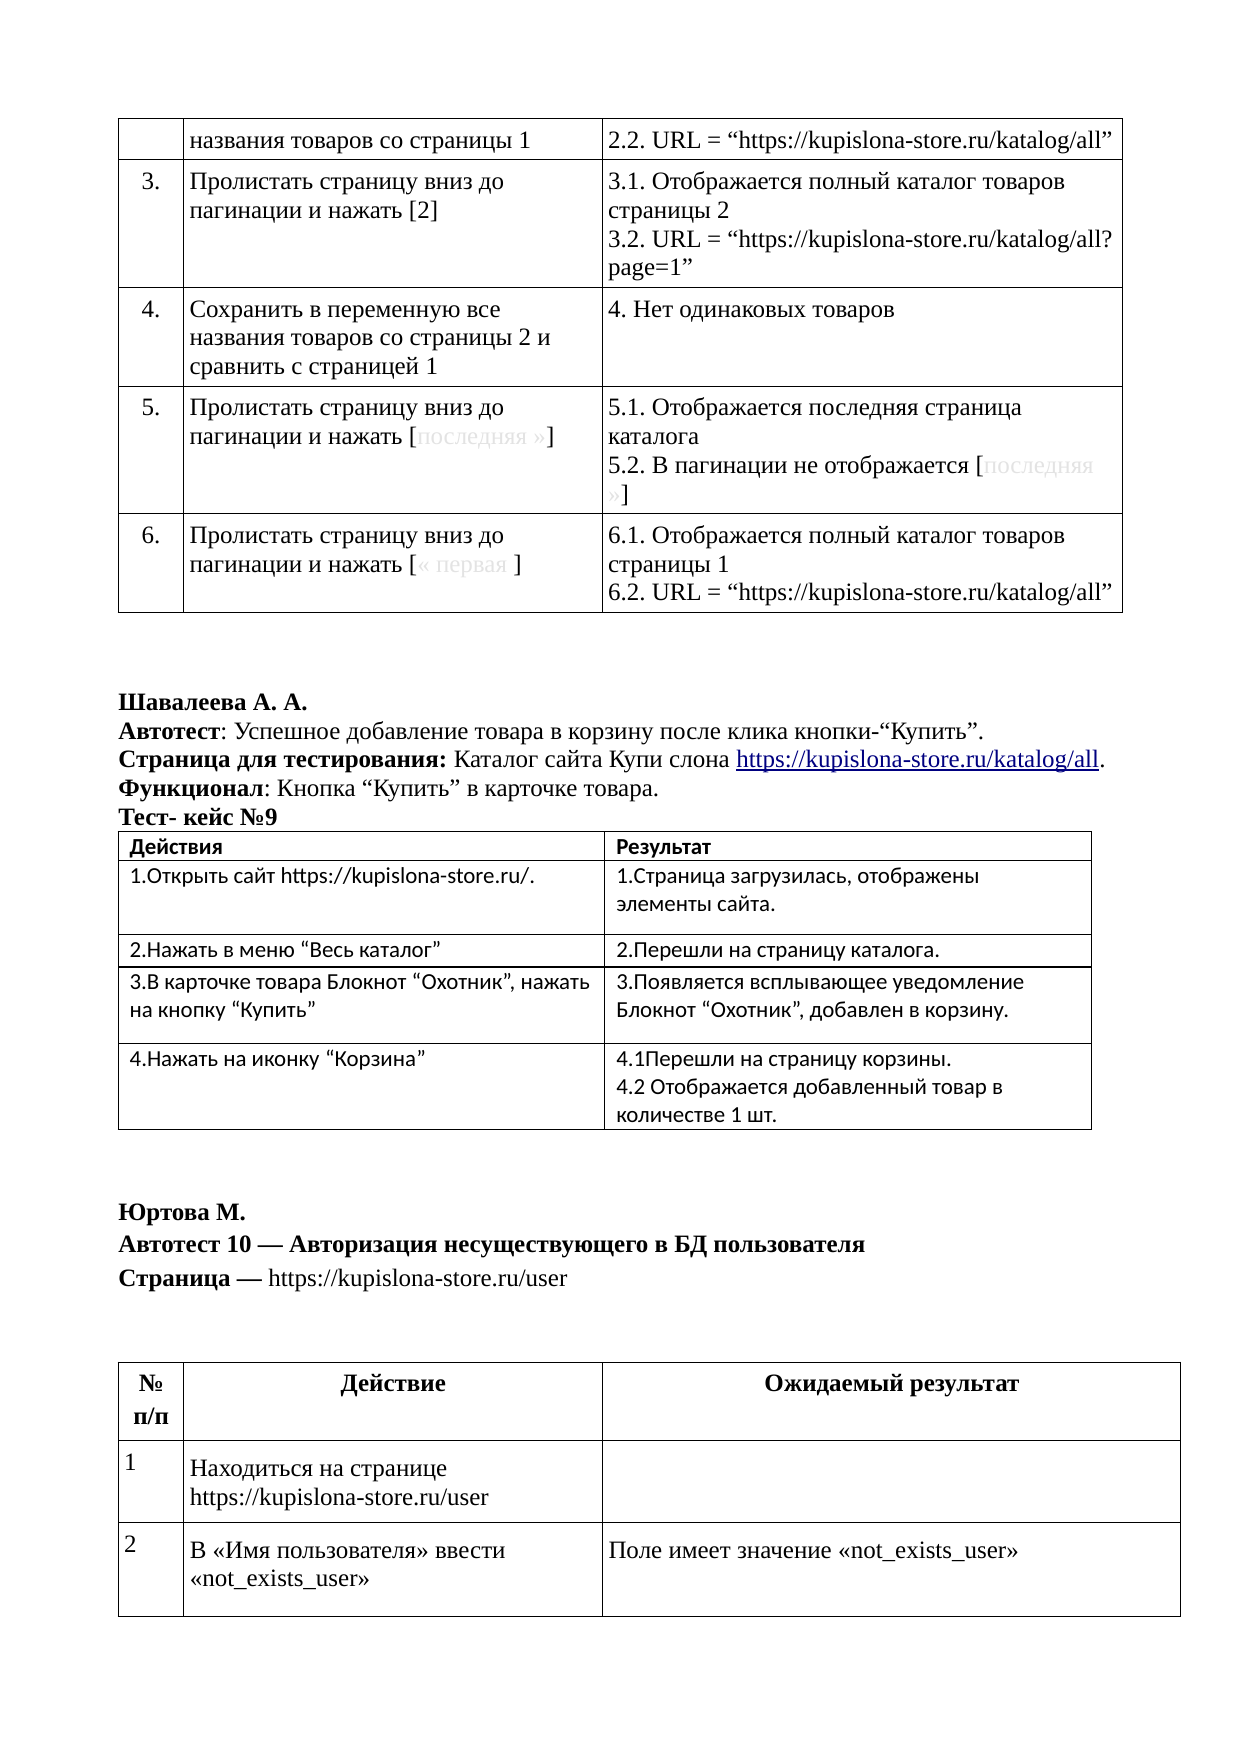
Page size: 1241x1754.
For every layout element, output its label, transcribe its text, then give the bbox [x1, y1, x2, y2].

text Страница — https://kupislona-store.ru/user [118, 1263, 1122, 1291]
table_cell 3. [119, 160, 183, 287]
table_cell 4.1Перешли на страницу корзины. 4.2 Отображается добавленный товар в количестве 1 шт. [605, 1044, 1091, 1128]
table_cell 1 [119, 1441, 183, 1522]
table_cell 2.Перешли на страницу каталога. [605, 935, 1091, 966]
table_header Ожидаемый результат [603, 1363, 1180, 1440]
table_cell 4. [119, 288, 183, 386]
text Юртова М. [118, 1197, 1122, 1225]
text Функционал: Кнопка “Купить” в карточке товара. [118, 773, 1122, 802]
text Страница для тестирования: Каталог сайта Купи слона https://kupislona-store.ru/katalog/all. [118, 744, 1122, 773]
text Тест- кейс №9 [118, 802, 1122, 831]
table_cell Пролистать страницу вниз до пагинации и нажать [« первая ] [184, 514, 602, 612]
text Автотест 10 — Авторизация несуществующего в БД пользователя [118, 1229, 1122, 1258]
text Автотест: Успешное добавление товара в корзину после клика кнопки-“Купить”. [118, 716, 1122, 744]
table_cell 6. [119, 514, 183, 612]
table_cell Пролистать страницу вниз до пагинации и нажать [последняя »] [184, 387, 602, 513]
table_cell Пролистать страницу вниз до пагинации и нажать [2] [184, 160, 602, 287]
table_header Действия [119, 832, 604, 860]
table_cell 4.Нажать на иконку “Корзина” [119, 1044, 604, 1128]
table_cell 2 [119, 1523, 183, 1616]
table_cell В «Имя пользователя» ввести «not_exists_user» [184, 1523, 602, 1616]
table_cell 3.Появляется всплывающее уведомление Блокнот “Oхотник”, добавлен в корзину. [605, 968, 1091, 1043]
table_cell 2.2. URL = “https://kupislona-store.ru/katalog/all” [603, 119, 1122, 159]
table_header Действие [184, 1363, 602, 1440]
table_cell [603, 1441, 1180, 1522]
table_header № п/п [119, 1363, 183, 1440]
table_cell 3.В карточке товара Блокнот “Oхотник”, нажать на кнопку “Купить” [119, 968, 604, 1043]
text Шавалеева А. А. [118, 687, 1122, 716]
table_cell Сохранить в переменную все названия товаров со страницы 2 и сравнить с страницей 1 [184, 288, 602, 386]
table_cell [119, 119, 183, 159]
table_header Результат [605, 832, 1091, 860]
table_cell Находиться на странице https://kupislona-store.ru/user [184, 1441, 602, 1522]
table_cell 5. [119, 387, 183, 513]
table_cell 5.1. Отображается последняя страница каталога 5.2. В пагинации не отображается [последняя »] [603, 387, 1122, 513]
table_cell 1.Открыть сайт https://kupislona-store.ru/. [119, 861, 604, 934]
table_cell 3.1. Отображается полный каталог товаров страницы 2 3.2. URL = “https://kupislona-store.ru/katalog/all?page=1” [603, 160, 1122, 287]
table_cell 4. Нет одинаковых товаров [603, 288, 1122, 386]
table_cell 1.Страница загрузилась, отображены элементы сайта. [605, 861, 1091, 934]
table_cell 2.Нажать в меню “Весь каталог” [119, 935, 604, 966]
table_cell 6.1. Отображается полный каталог товаров страницы 1 6.2. URL = “https://kupislona-store.ru/katalog/all” [603, 514, 1122, 612]
table_cell названия товаров со страницы 1 [184, 119, 602, 159]
table_cell Поле имеет значение «not_exists_user» [603, 1523, 1180, 1616]
